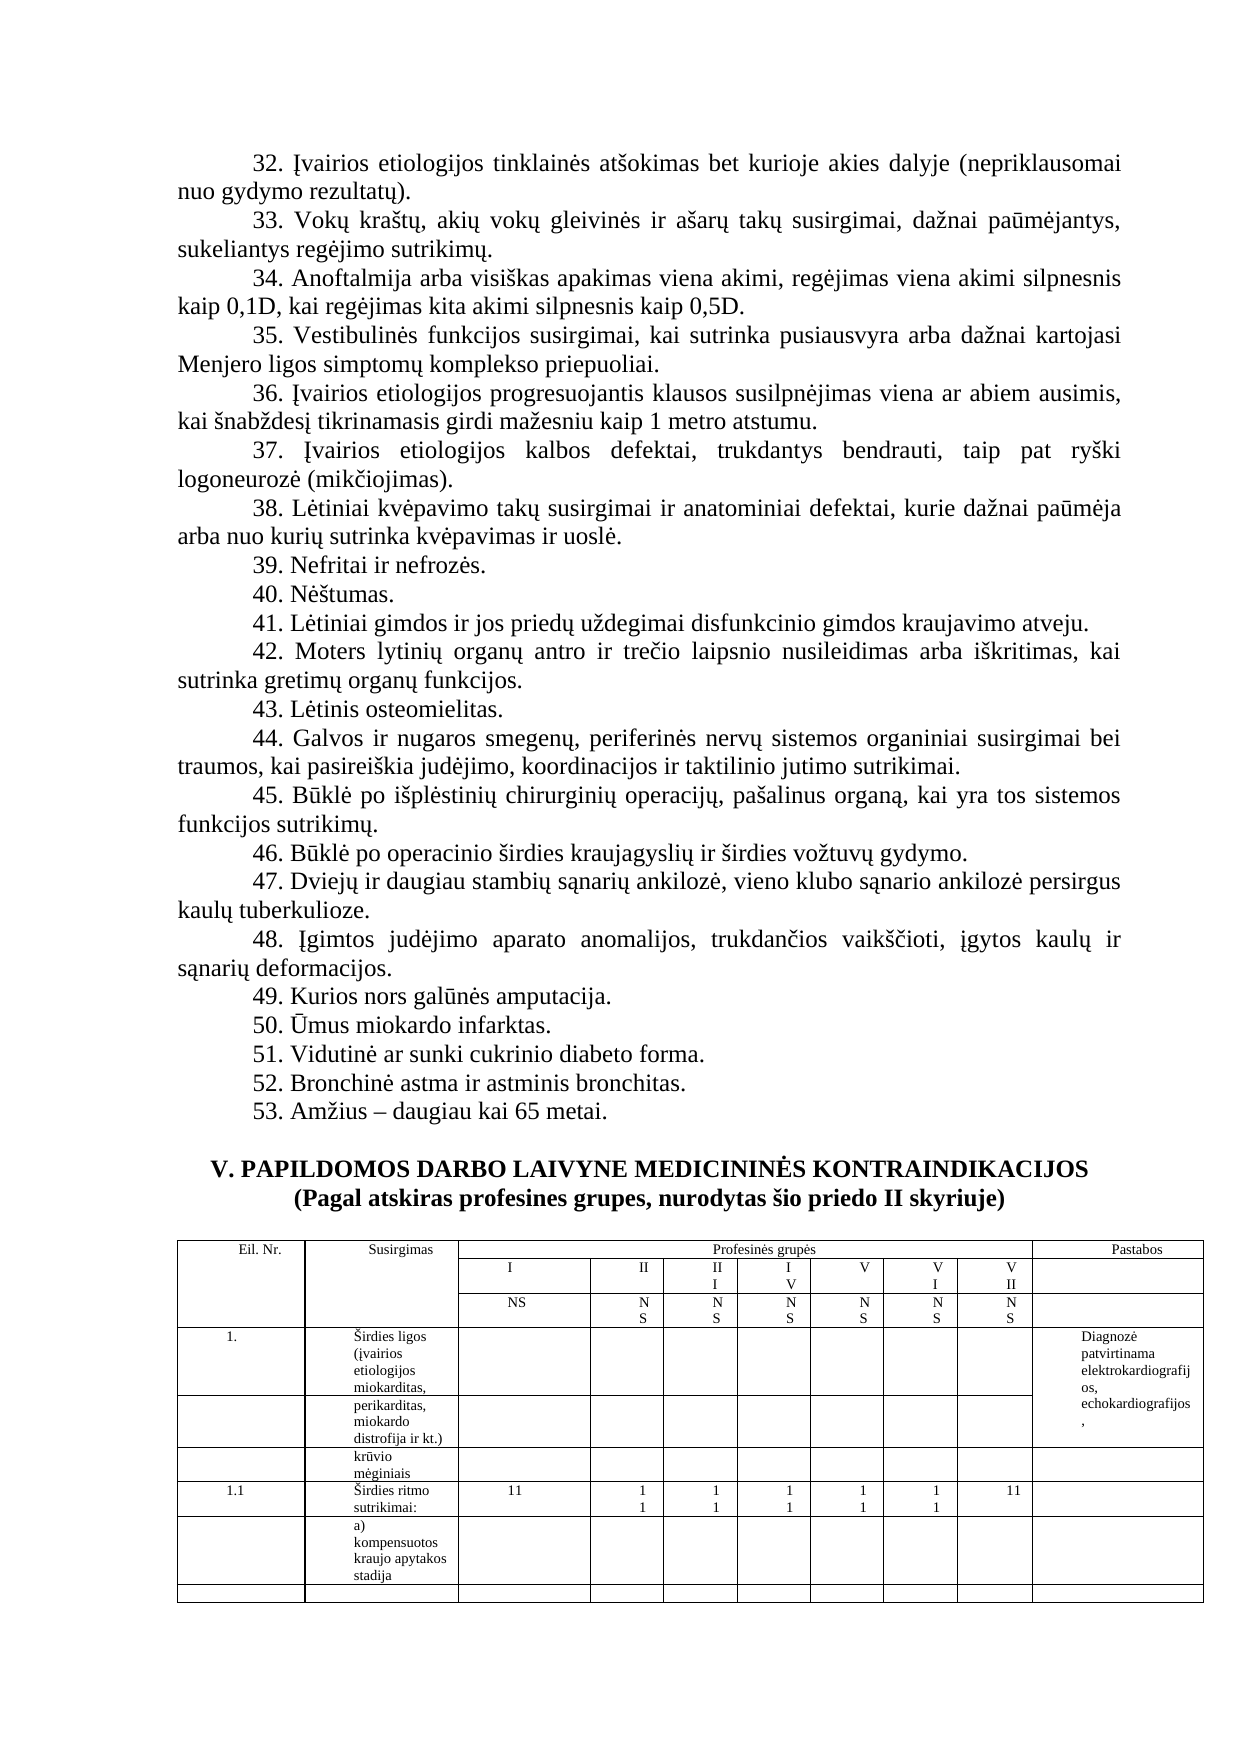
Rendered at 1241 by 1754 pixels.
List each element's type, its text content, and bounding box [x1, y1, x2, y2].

table_cell [738, 1448, 810, 1481]
table_cell [811, 1328, 883, 1395]
text 52. Bronchinė astma ir astminis bronchitas. [177, 1068, 1122, 1096]
table_cell [459, 1585, 590, 1602]
table_cell 11 [738, 1482, 810, 1516]
text 47. Dviejų ir daugiau stambių sąnarių ankilozė, vieno klubo sąnario ankilozė persirgus kaulų tuberkulioze. [177, 866, 1122, 924]
text 46. Būklė po operacinio širdies kraujagyslių ir širdies vožtuvų gydymo. [177, 838, 1122, 866]
table_cell [178, 1396, 304, 1447]
text 45. Būklė po išplėstinių chirurginių operacijų, pašalinus organą, kai yra tos sistemos funkcijos sutrikimų. [177, 780, 1122, 838]
text 44. Galvos ir nugaros smegenų, periferinės nervų sistemos organiniai susirgimai bei traumos, kai pasireiškia judėjimo, koordinacijos ir taktilinio jutimo sutrikimai. [177, 723, 1122, 780]
text 41. Lėtiniai gimdos ir jos priedų uždegimai disfunkcinio gimdos kraujavimo atveju. [177, 608, 1122, 636]
text 48. Įgimtos judėjimo aparato anomalijos, trukdančios vaikščioti, įgytos kaulų ir sąnarių deformacijos. [177, 924, 1122, 981]
text 50. Ūmus miokardo infarktas. [177, 1010, 1122, 1039]
table_cell 1.1 [178, 1482, 304, 1516]
table_cell [958, 1517, 1032, 1584]
table_cell [1033, 1448, 1203, 1481]
table_cell [884, 1396, 957, 1447]
text 43. Lėtinis osteomielitas. [177, 694, 1122, 723]
table_cell [591, 1328, 663, 1395]
table_cell I [459, 1259, 590, 1292]
table_cell [1033, 1294, 1203, 1327]
table_cell [591, 1396, 663, 1447]
table_header Eil. Nr. [178, 1241, 304, 1327]
table_cell [178, 1585, 304, 1602]
table_cell [664, 1585, 737, 1602]
table_cell NS [738, 1294, 810, 1327]
table_cell [664, 1448, 737, 1481]
table_cell [591, 1585, 663, 1602]
table_cell [664, 1517, 737, 1584]
table_cell [459, 1328, 590, 1395]
table_cell NS [811, 1294, 883, 1327]
table_cell II [591, 1259, 663, 1292]
text 35. Vestibulinės funkcijos susirgimai, kai sutrinka pusiausvyra arba dažnai kartojasi Menjero ligos simptomų komplekso priepuoliai. [177, 320, 1122, 378]
table_cell 11 [459, 1482, 590, 1516]
table_cell 11 [811, 1482, 883, 1516]
table_cell NS [884, 1294, 957, 1327]
table_cell 11 [591, 1482, 663, 1516]
table_cell 11 [664, 1482, 737, 1516]
table_cell NS [459, 1294, 590, 1327]
table_cell [958, 1585, 1032, 1602]
table_cell [178, 1517, 304, 1584]
table_cell [958, 1328, 1032, 1395]
table_cell [884, 1328, 957, 1395]
table_cell 1. [178, 1328, 304, 1395]
text 32. Įvairios etiologijos tinklainės atšokimas bet kurioje akies dalyje (nepriklausomai nuo gydymo rezultatų). [177, 148, 1122, 205]
table_cell perikarditas, miokardo distrofija ir kt.) [306, 1396, 458, 1447]
table_cell [811, 1517, 883, 1584]
table_cell [958, 1448, 1032, 1481]
table_cell [1033, 1259, 1203, 1292]
table_cell 11 [884, 1482, 957, 1516]
table_cell NS [664, 1294, 737, 1327]
table_cell [664, 1396, 737, 1447]
text 53. Amžius – daugiau kai 65 metai. [177, 1096, 1122, 1125]
table_cell [459, 1396, 590, 1447]
table_cell [591, 1448, 663, 1481]
text 34. Anoftalmija arba visiškas apakimas viena akimi, regėjimas viena akimi silpnesnis kaip 0,1D, kai regėjimas kita akimi silpnesnis kaip 0,5D. [177, 263, 1122, 320]
table_cell a) kompensuotos kraujo apytakos stadija [306, 1517, 458, 1584]
table_cell [958, 1396, 1032, 1447]
table_cell [811, 1396, 883, 1447]
table_cell [884, 1585, 957, 1602]
table_cell [306, 1585, 458, 1602]
table_header Pastabos [1033, 1241, 1203, 1258]
text 37. Įvairios etiologijos kalbos defektai, trukdantys bendrauti, taip pat ryški logoneurozė (mikčiojimas). [177, 435, 1122, 493]
text 36. Įvairios etiologijos progresuojantis klausos susilpnėjimas viena ar abiem ausimis, kai šnabždesį tikrinamasis girdi mažesniu kaip 1 metro atstumu. [177, 378, 1122, 435]
text 49. Kurios nors galūnės amputacija. [177, 981, 1122, 1010]
table_cell [1033, 1585, 1203, 1602]
table_cell [178, 1448, 304, 1481]
table_cell Širdies ligos (įvairios etiologijos miokarditas, [306, 1328, 458, 1395]
text 40. Nėštumas. [177, 579, 1122, 608]
table_cell [459, 1448, 590, 1481]
table_cell III [664, 1259, 737, 1292]
table_cell NS [958, 1294, 1032, 1327]
table_cell [1033, 1482, 1203, 1516]
table_cell [459, 1517, 590, 1584]
table_cell [884, 1448, 957, 1481]
table_cell V [811, 1259, 883, 1292]
table_cell NS [591, 1294, 663, 1327]
table_header Profesinės grupės [459, 1241, 1032, 1258]
table_cell [884, 1517, 957, 1584]
text 51. Vidutinė ar sunki cukrinio diabeto forma. [177, 1039, 1122, 1068]
table_cell [738, 1396, 810, 1447]
table_cell [738, 1585, 810, 1602]
text 42. Moters lytinių organų antro ir trečio laipsnio nusileidimas arba iškritimas, kai sutrinka gretimų organų funkcijos. [177, 636, 1122, 694]
table_cell [591, 1517, 663, 1584]
table_cell Širdies ritmo sutrikimai: [306, 1482, 458, 1516]
text 39. Nefritai ir nefrozės. [177, 550, 1122, 579]
table_cell [738, 1517, 810, 1584]
table_cell VII [958, 1259, 1032, 1292]
table_cell [811, 1448, 883, 1481]
text V. PAPILDOMOS DARBO LAIVYNE MEDICININĖS KONTRAINDIKACIJOS [177, 1154, 1122, 1183]
table_cell krūvio mėginiais [306, 1448, 458, 1481]
table_cell [664, 1328, 737, 1395]
table_cell VI [884, 1259, 957, 1292]
table_cell [738, 1328, 810, 1395]
table_cell [811, 1585, 883, 1602]
table_cell Diagnozė patvirtinama elektrokardiografijos, echokardiografijos, [1033, 1328, 1203, 1447]
table_header Susirgimas [306, 1241, 458, 1327]
text (Pagal atskiras profesines grupes, nurodytas šio priedo II skyriuje) [177, 1183, 1122, 1211]
table_cell IV [738, 1259, 810, 1292]
table_cell 11 [958, 1482, 1032, 1516]
table_cell [1033, 1517, 1203, 1584]
text 38. Lėtiniai kvėpavimo takų susirgimai ir anatominiai defektai, kurie dažnai paūmėja arba nuo kurių sutrinka kvėpavimas ir uoslė. [177, 493, 1122, 550]
text 33. Vokų kraštų, akių vokų gleivinės ir ašarų takų susirgimai, dažnai paūmėjantys, sukeliantys regėjimo sutrikimų. [177, 205, 1122, 263]
